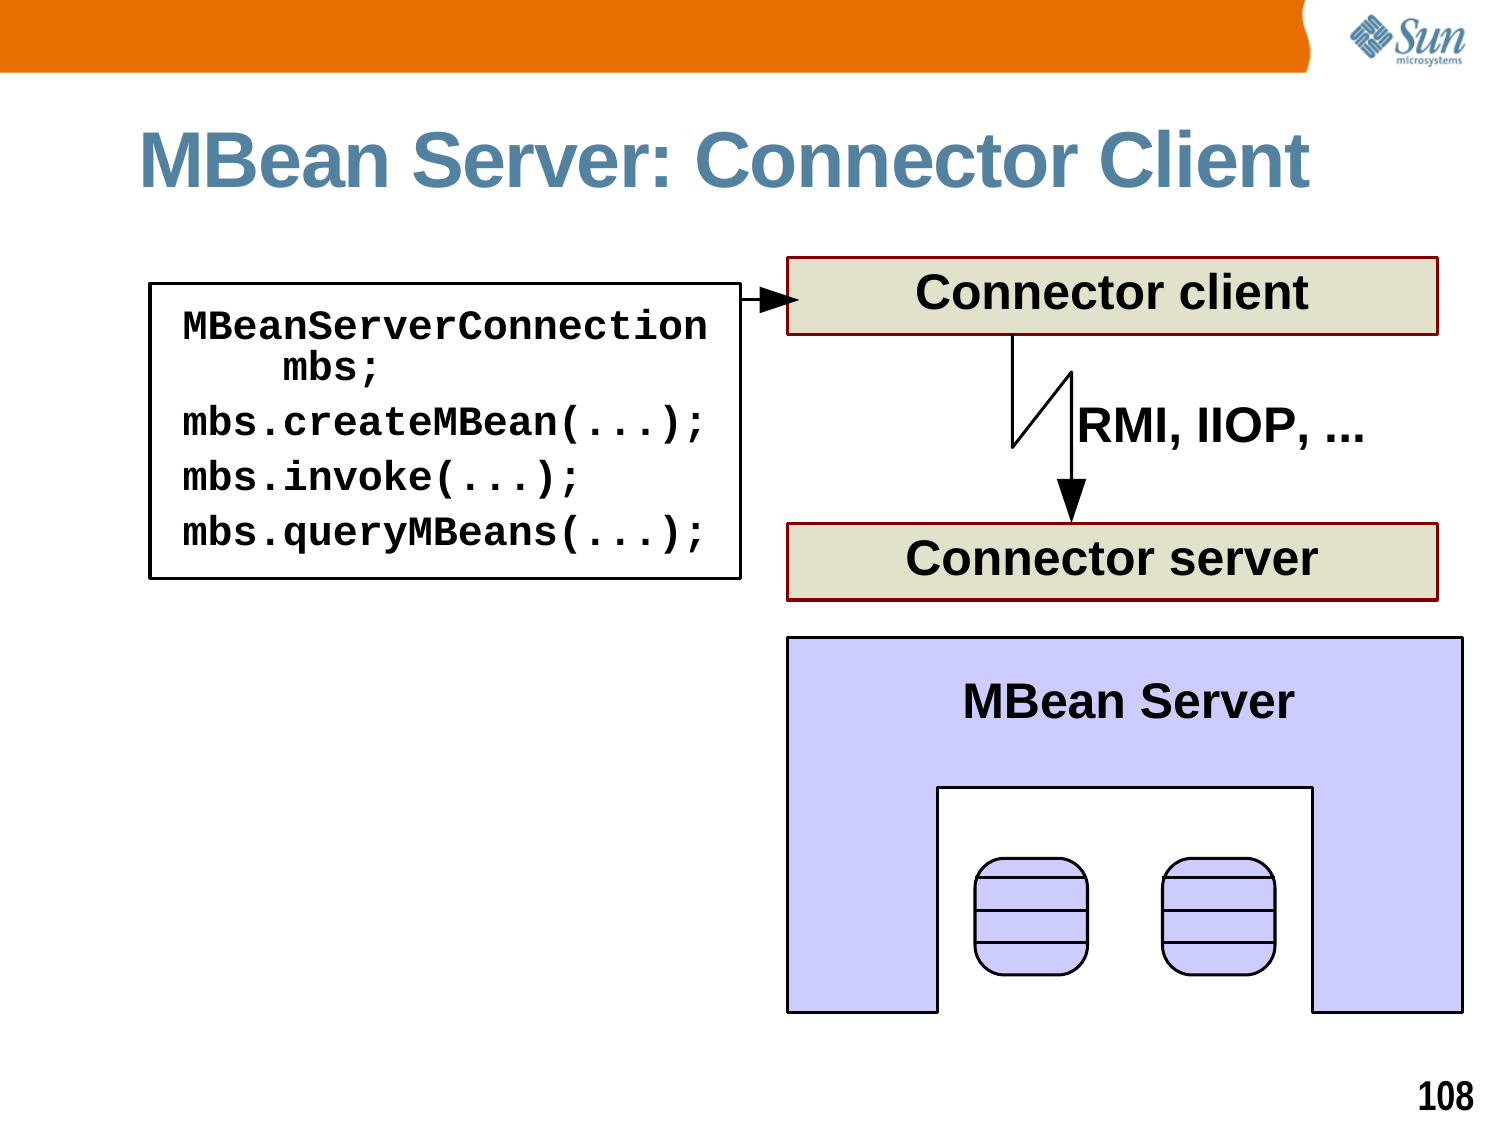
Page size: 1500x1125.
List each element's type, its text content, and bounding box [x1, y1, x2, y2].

title MBean Server: Connector Client [138, 124, 1500, 229]
text_box RMI, IIOP, ... [1076, 404, 1397, 464]
text_box MBeanServerConnection mbs; mbs.createMBean(...); mbs.invoke(...); mbs.queryMBeans(...); [150, 283, 741, 579]
text_box [975, 879, 1088, 975]
text_box [787, 637, 1463, 1013]
text_box [1165, 858, 1273, 876]
text_box Connector client [787, 257, 1438, 335]
text_box [1162, 879, 1276, 975]
text_box Connector server [787, 523, 1438, 600]
picture [0, 0, 1500, 75]
text_box MBean Server [962, 680, 1296, 739]
text_box [977, 858, 1085, 876]
